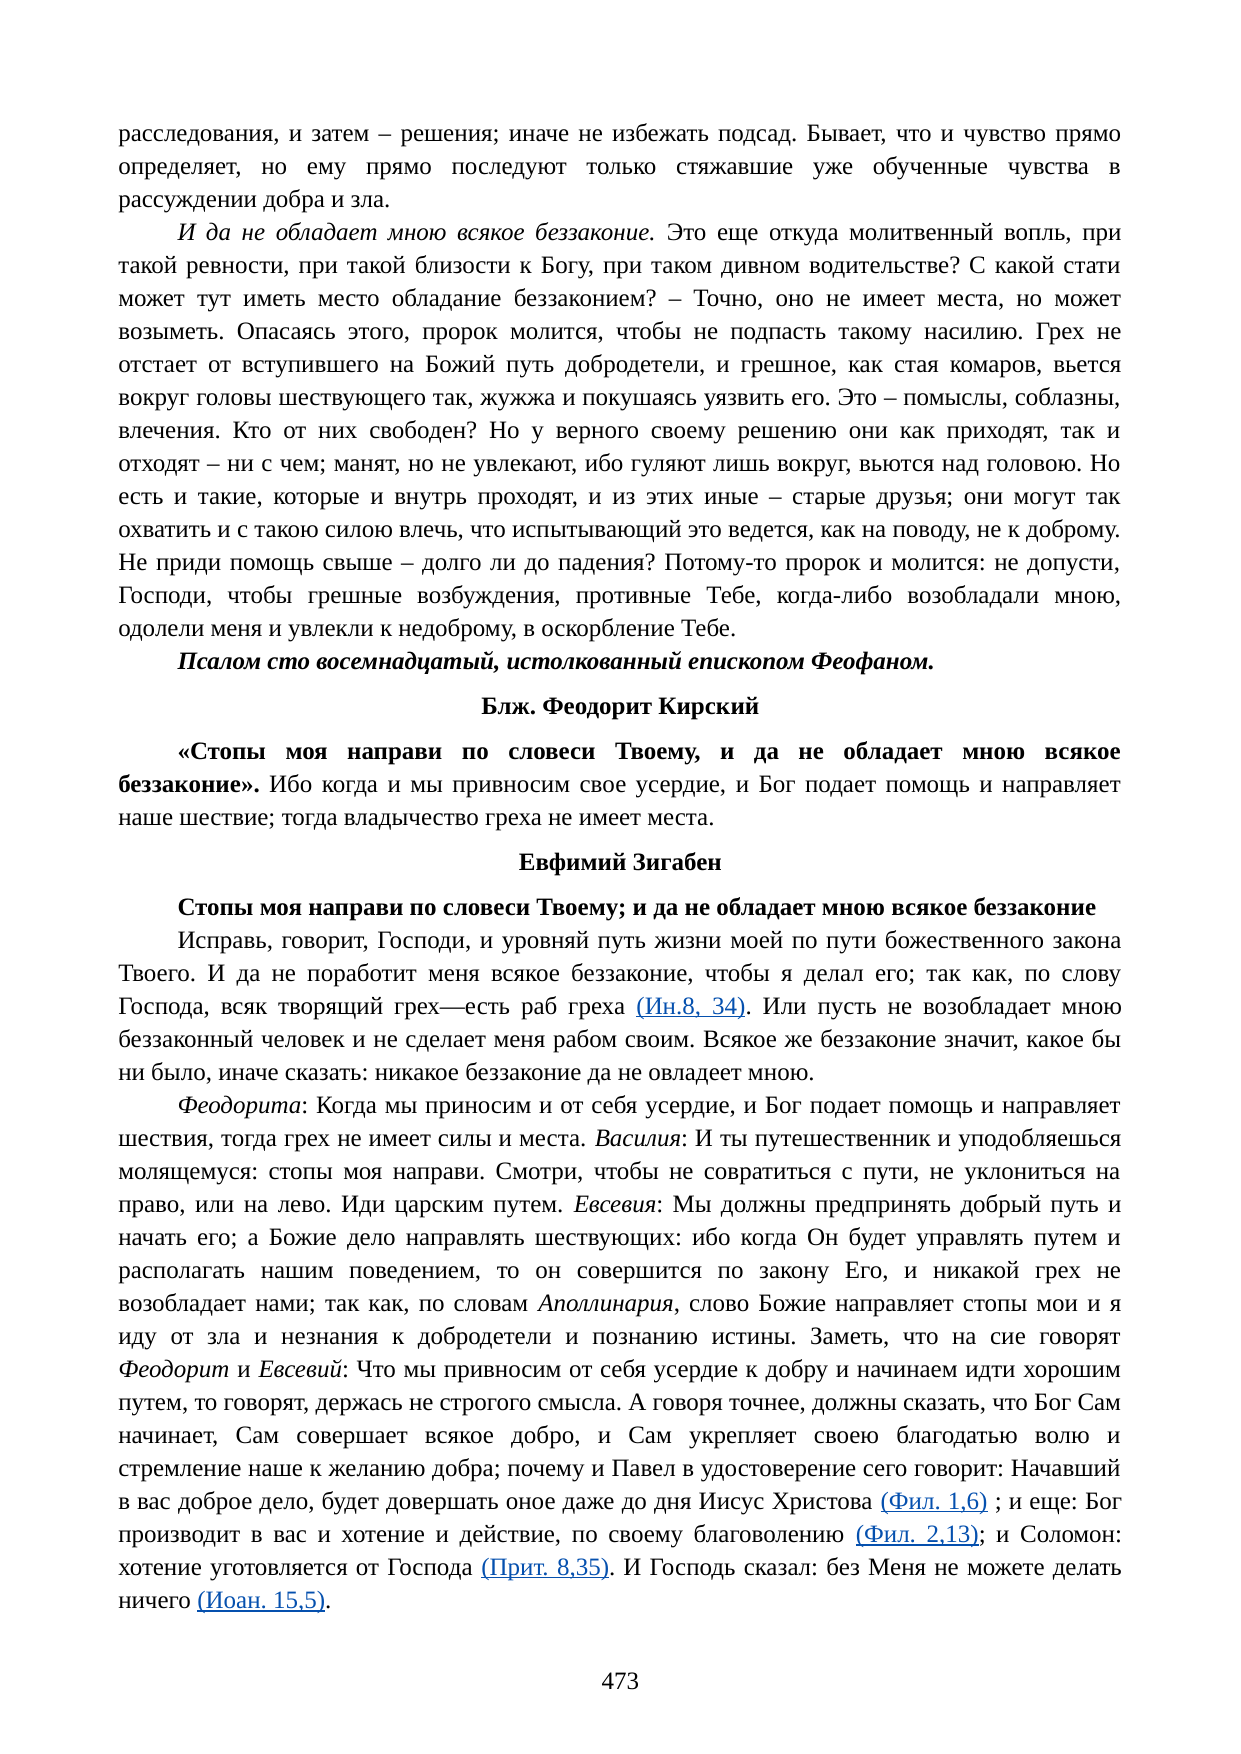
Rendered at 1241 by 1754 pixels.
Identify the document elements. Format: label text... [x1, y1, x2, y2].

text Псалом сто восемнадцатый, истолкованный епископом Феофаном. [118, 646, 1122, 675]
text Исправь, говорит, Господи, и уровняй путь жизни моей по пути божественного закона Твоего. И да не поработит меня всякое беззаконие, чтобы я делал его; так как, по слову Господа, всяк творящий грех—есть раб греха (Ин.8, 34). Или пусть не возобладает мною беззаконный человек и не сделает меня рабом своим. Всякое же беззаконие значит, какое бы ни было, иначе сказать: никакое беззаконие да не овладеет мною. [118, 925, 1122, 1086]
text Феодорита: Когда мы приносим и от себя усердие, и Бог подает помощь и направляет шествия, тогда грех не имеет силы и места. Василия: И ты путешественник и уподобляешься молящемуся: стопы моя направи. Смотри, чтобы не совратиться с пути, не уклониться на право, или на лево. Иди царским путем. Евсевия: Мы должны предпринять добрый путь и начать его; a Божие дело направлять шествующих: ибо когда Он будет управлять путем и располагать нашим поведением, то он совершится по закону Его, и никакой грех не возобладает нами; так как, по словам Аполлинария, слово Божие направляет стопы мои и я иду от зла и незнания к добродетели и познанию истины. Заметь, что на сие говорят Феодорит и Евсевий: Что мы привносим от себя усердие к добру и начинаем идти хорошим путем, то говорят, держась не строгого смысла. А говоря точнее, должны сказать, что Бог Сам начинает, Сам совершает всякое добро, и Сам укрепляет своею благодатью волю и стремление наше к желанию добра; почему и Павел в удостоверение сего говорит: Начавший в вас доброе дело, будет довершать оное даже до дня Иисус Христова (Фил. 1,6) ; и еще: Бог производит в вас и хотение и действие, по своему благоволению (Фил. 2,13); и Соломон: хотение уготовляется от Господа (Прит. 8,35). И Господь сказал: без Меня не можете делать ничего (Иоан. 15,5). [118, 1090, 1122, 1614]
subtitle Евфимий Зигабен [118, 847, 1122, 876]
text расследования, и затем – решения; иначе не избежать подсад. Бывает, что и чувство прямо определяет, но ему прямо последуют только стяжавшие уже обученные чувства в рассуждении добра и зла. [118, 118, 1122, 213]
text И да не обладает мною всякое беззаконие. Это еще откуда молитвенный вопль, при такой ревности, при такой близости к Богу, при таком дивном водительстве? С какой стати может тут иметь место обладание беззаконием? – Точно, оно не имеет места, но может возыметь. Опасаясь этого, пророк молится, чтобы не подпасть такому насилию. Грех не отстает от вступившего на Божий путь добродетели, и грешное, как стая комаров, вьется вокруг головы шествующего так, жужжа и покушаясь уязвить его. Это – помыслы, соблазны, влечения. Кто от них свободен? Но у верного своему решению они как приходят, так и отходят – ни с чем; манят, но не увлекают, ибо гуляют лишь вокруг, вьются над головою. Но есть и такие, которые и внутрь проходят, и из этих иные – старые друзья; они могут так охватить и с такою силою влечь, что испытывающий это ведется, как на поводу, не к доброму. Не приди помощь свыше – долго ли до падения? Потому-то пророк и молится: не допусти, Господи, чтобы грешные возбуждения, противные Тебе, когда-либо возобладали мною, одолели меня и увлекли к недоброму, в оскорбление Тебе. [118, 217, 1122, 642]
text Стопы моя направи по словеси Твоему; и да не обладает мною всякое беззаконие [118, 892, 1122, 920]
subtitle Блж. Феодорит Кирский [118, 691, 1122, 720]
text «Стопы моя направи по словеси Твоему, и да не обладает мною всякое беззаконие». Ибо когда и мы привносим свое усердие, и Бог подает помощь и направляет наше шествие; тогда владычество греха не имеет места. [118, 736, 1122, 831]
